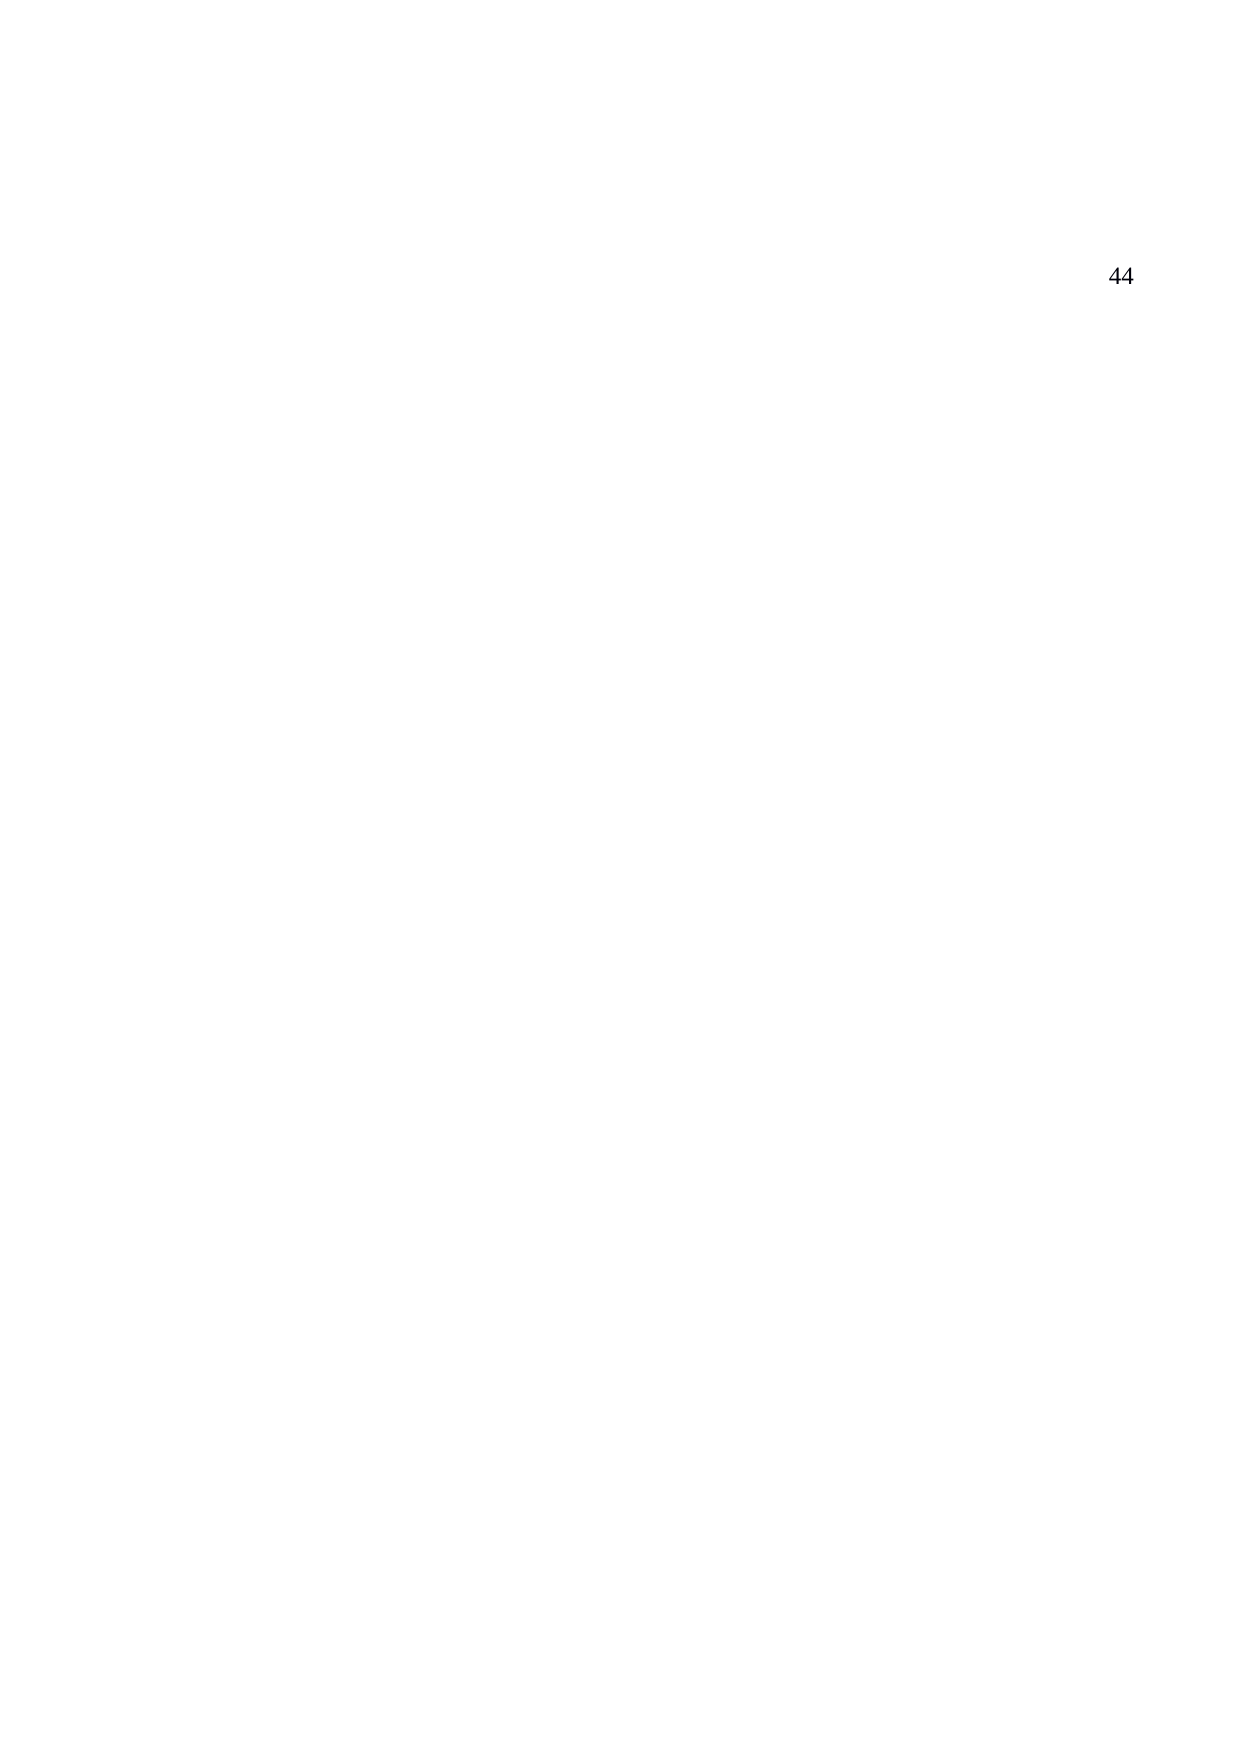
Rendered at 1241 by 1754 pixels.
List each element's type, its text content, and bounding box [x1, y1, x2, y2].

text 44 [1109, 261, 1135, 290]
